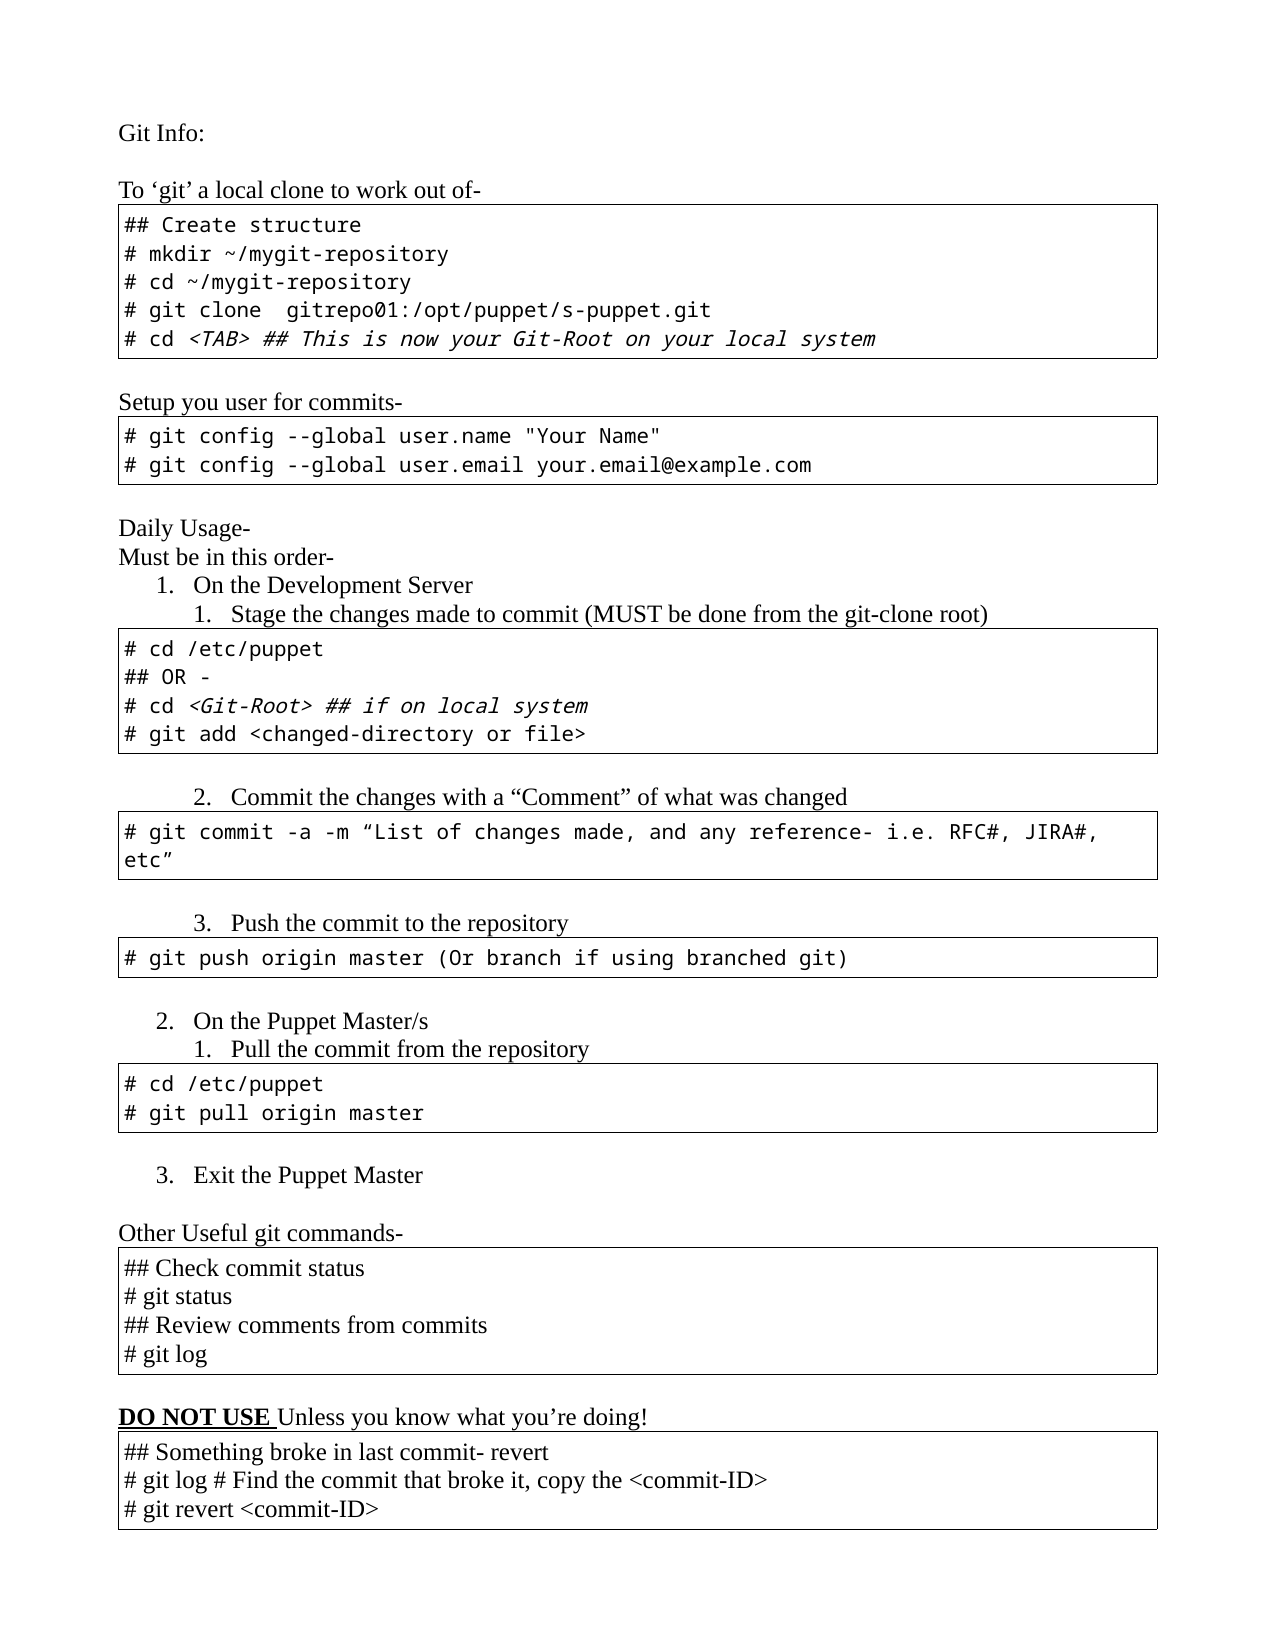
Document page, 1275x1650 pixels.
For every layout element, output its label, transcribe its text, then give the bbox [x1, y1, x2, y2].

list Pull the commit from the repository [193, 1034, 1157, 1063]
table_header ## Something broke in last commit- revert # git log # Find the commit that broke it, copy the <commit-ID> # git revert <commit-ID> [119, 1432, 1157, 1529]
table_header # git config --global user.name "Your Name" # git config --global user.email your.email@example.com [119, 417, 1157, 484]
table_header ## Check commit status # git status ## Review comments from commits # git log [119, 1248, 1157, 1373]
text Other Useful git commands- [118, 1218, 1157, 1247]
text Git Info: [118, 118, 1157, 147]
table_header # cd /etc/puppet # git pull origin master [119, 1064, 1157, 1132]
list On the Development Server [156, 571, 1157, 599]
table_header ## Create structure # mkdir ~/mygit-repository # cd ~/mygit-repository # git clone gitrepo01:/opt/puppet/s-puppet.git # cd <TAB> ## This is now your Git-Root on your local system [119, 205, 1157, 358]
list On the Puppet Master/s [156, 1006, 1157, 1034]
list Stage the changes made to commit (MUST be done from the git-clone root) [193, 599, 1157, 628]
table_header # git commit -a -m “List of changes made, and any reference- i.e. RFC#, JIRA#, etc” [119, 812, 1157, 879]
table_header # git push origin master (Or branch if using branched git) [119, 938, 1157, 977]
text Must be in this order- [118, 542, 1157, 571]
text Setup you user for commits- [118, 387, 1157, 416]
table_header # cd /etc/puppet ## OR - # cd <Git-Root> ## if on local system # git add <changed-directory or file> [119, 629, 1157, 753]
list Exit the Puppet Master [156, 1161, 1157, 1189]
list Push the commit to the repository [193, 908, 1157, 937]
text Daily Usage- [118, 513, 1157, 542]
text To ‘git’ a local clone to work out of- [118, 176, 1157, 204]
list Commit the changes with a “Comment” of what was changed [193, 782, 1157, 811]
text DO NOT USE Unless you know what you’re doing! [118, 1402, 1157, 1431]
